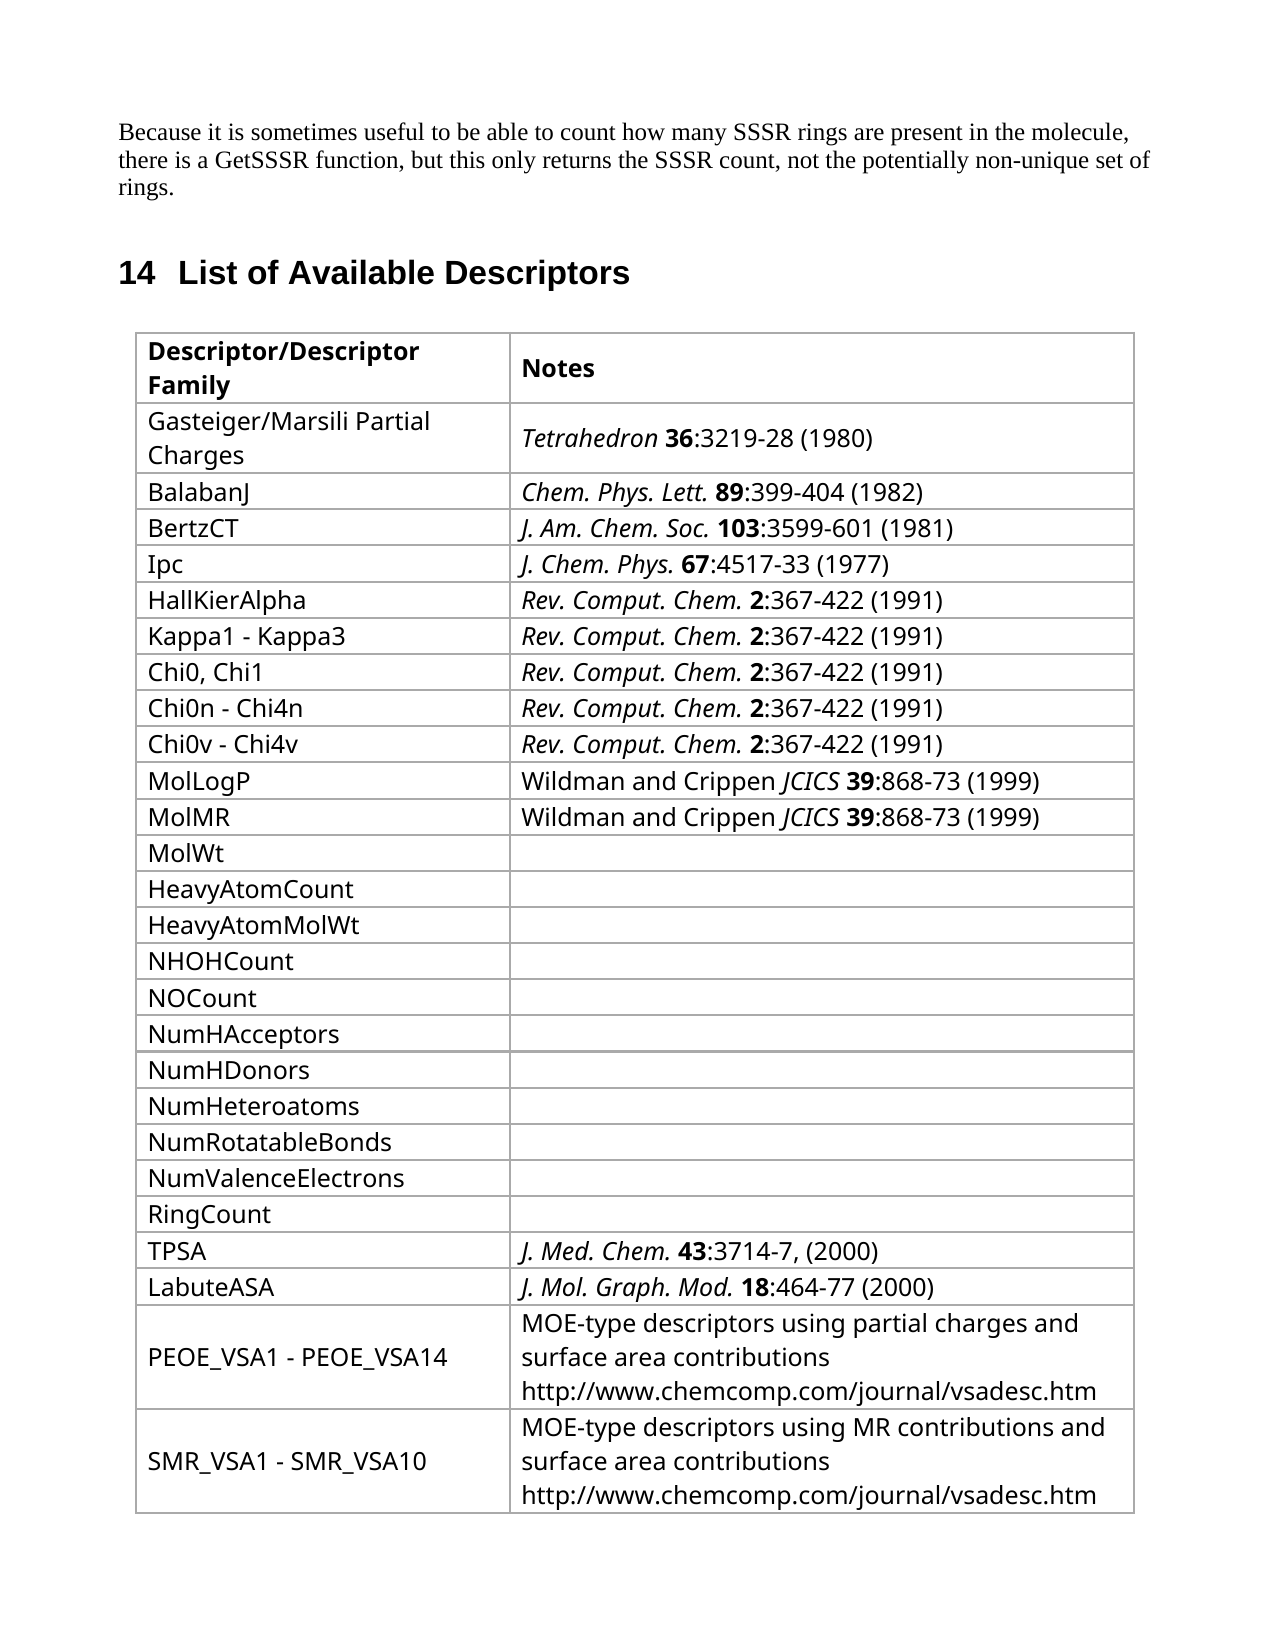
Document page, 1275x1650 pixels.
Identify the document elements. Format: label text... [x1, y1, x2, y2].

table_cell HeavyAtomMolWt [137, 908, 509, 942]
table_cell [511, 836, 1133, 870]
table_cell Gasteiger/Marsili Partial Charges [137, 404, 509, 472]
table_cell Chi0, Chi1 [137, 655, 509, 689]
table_cell Rev. Comput. Chem. 2:367-422 (1991) [511, 655, 1133, 689]
table_cell Rev. Comput. Chem. 2:367-422 (1991) [511, 727, 1133, 761]
table_cell BertzCT [137, 510, 509, 544]
table_cell [511, 872, 1133, 906]
subtitle List of Available Descriptors [118, 254, 1157, 291]
table_cell Wildman and Crippen JCICS 39:868-73 (1999) [511, 800, 1133, 833]
table_cell PEOE_VSA1 - PEOE_VSA14 [137, 1306, 509, 1408]
table_header Descriptor/Descriptor Family [137, 334, 509, 402]
table_cell J. Chem. Phys. 67:4517-33 (1977) [511, 546, 1133, 581]
table_cell MOE-type descriptors using partial charges and surface area contributions http://www.chemcomp.com/journal/vsadesc.htm [511, 1306, 1133, 1408]
table_cell [511, 1197, 1133, 1231]
table_cell MOE-type descriptors using MR contributions and surface area contributions http://www.chemcomp.com/journal/vsadesc.htm [511, 1410, 1133, 1512]
table_cell HeavyAtomCount [137, 872, 509, 906]
table_cell [511, 908, 1133, 942]
table_cell SMR_VSA1 - SMR_VSA10 [137, 1410, 509, 1512]
table_cell MolWt [137, 836, 509, 870]
table_cell NumRotatableBonds [137, 1125, 509, 1159]
table_cell [511, 1161, 1133, 1195]
table_cell Ipc [137, 546, 509, 581]
table_cell NumHAcceptors [137, 1016, 509, 1050]
table_cell J. Mol. Graph. Mod. 18:464-77 (2000) [511, 1269, 1133, 1303]
table_cell Kappa1 - Kappa3 [137, 619, 509, 653]
table_cell NumValenceElectrons [137, 1161, 509, 1195]
table_cell Chi0n - Chi4n [137, 691, 509, 725]
table_cell NHOHCount [137, 944, 509, 978]
text Because it is sometimes useful to be able to count how many SSSR rings are present in the molecule, there is a GetSSSR function, but this only returns the SSSR count, not the potentially non-unique set of rings. [118, 118, 1157, 201]
table_cell Rev. Comput. Chem. 2:367-422 (1991) [511, 691, 1133, 725]
table_cell J. Med. Chem. 43:3714-7, (2000) [511, 1233, 1133, 1267]
table_cell Rev. Comput. Chem. 2:367-422 (1991) [511, 583, 1133, 617]
table_cell Rev. Comput. Chem. 2:367-422 (1991) [511, 619, 1133, 653]
table_cell [511, 1053, 1133, 1087]
table_cell [511, 944, 1133, 978]
table_cell [511, 1016, 1133, 1050]
table_cell J. Am. Chem. Soc. 103:3599-601 (1981) [511, 510, 1133, 544]
table_cell Wildman and Crippen JCICS 39:868-73 (1999) [511, 763, 1133, 797]
table_cell [511, 1089, 1133, 1123]
table_cell MolLogP [137, 763, 509, 797]
table_cell [511, 980, 1133, 1014]
table_cell Tetrahedron 36:3219-28 (1980) [511, 404, 1133, 472]
table_header Notes [511, 334, 1133, 402]
table_cell LabuteASA [137, 1269, 509, 1303]
table_cell NumHDonors [137, 1053, 509, 1087]
table_cell TPSA [137, 1233, 509, 1267]
table_cell NumHeteroatoms [137, 1089, 509, 1123]
table_cell BalabanJ [137, 474, 509, 508]
table_cell Chi0v - Chi4v [137, 727, 509, 761]
table_cell MolMR [137, 800, 509, 833]
table_cell RingCount [137, 1197, 509, 1231]
table_cell HallKierAlpha [137, 583, 509, 617]
table_cell Chem. Phys. Lett. 89:399-404 (1982) [511, 474, 1133, 508]
table_cell [511, 1125, 1133, 1159]
table_cell NOCount [137, 980, 509, 1014]
